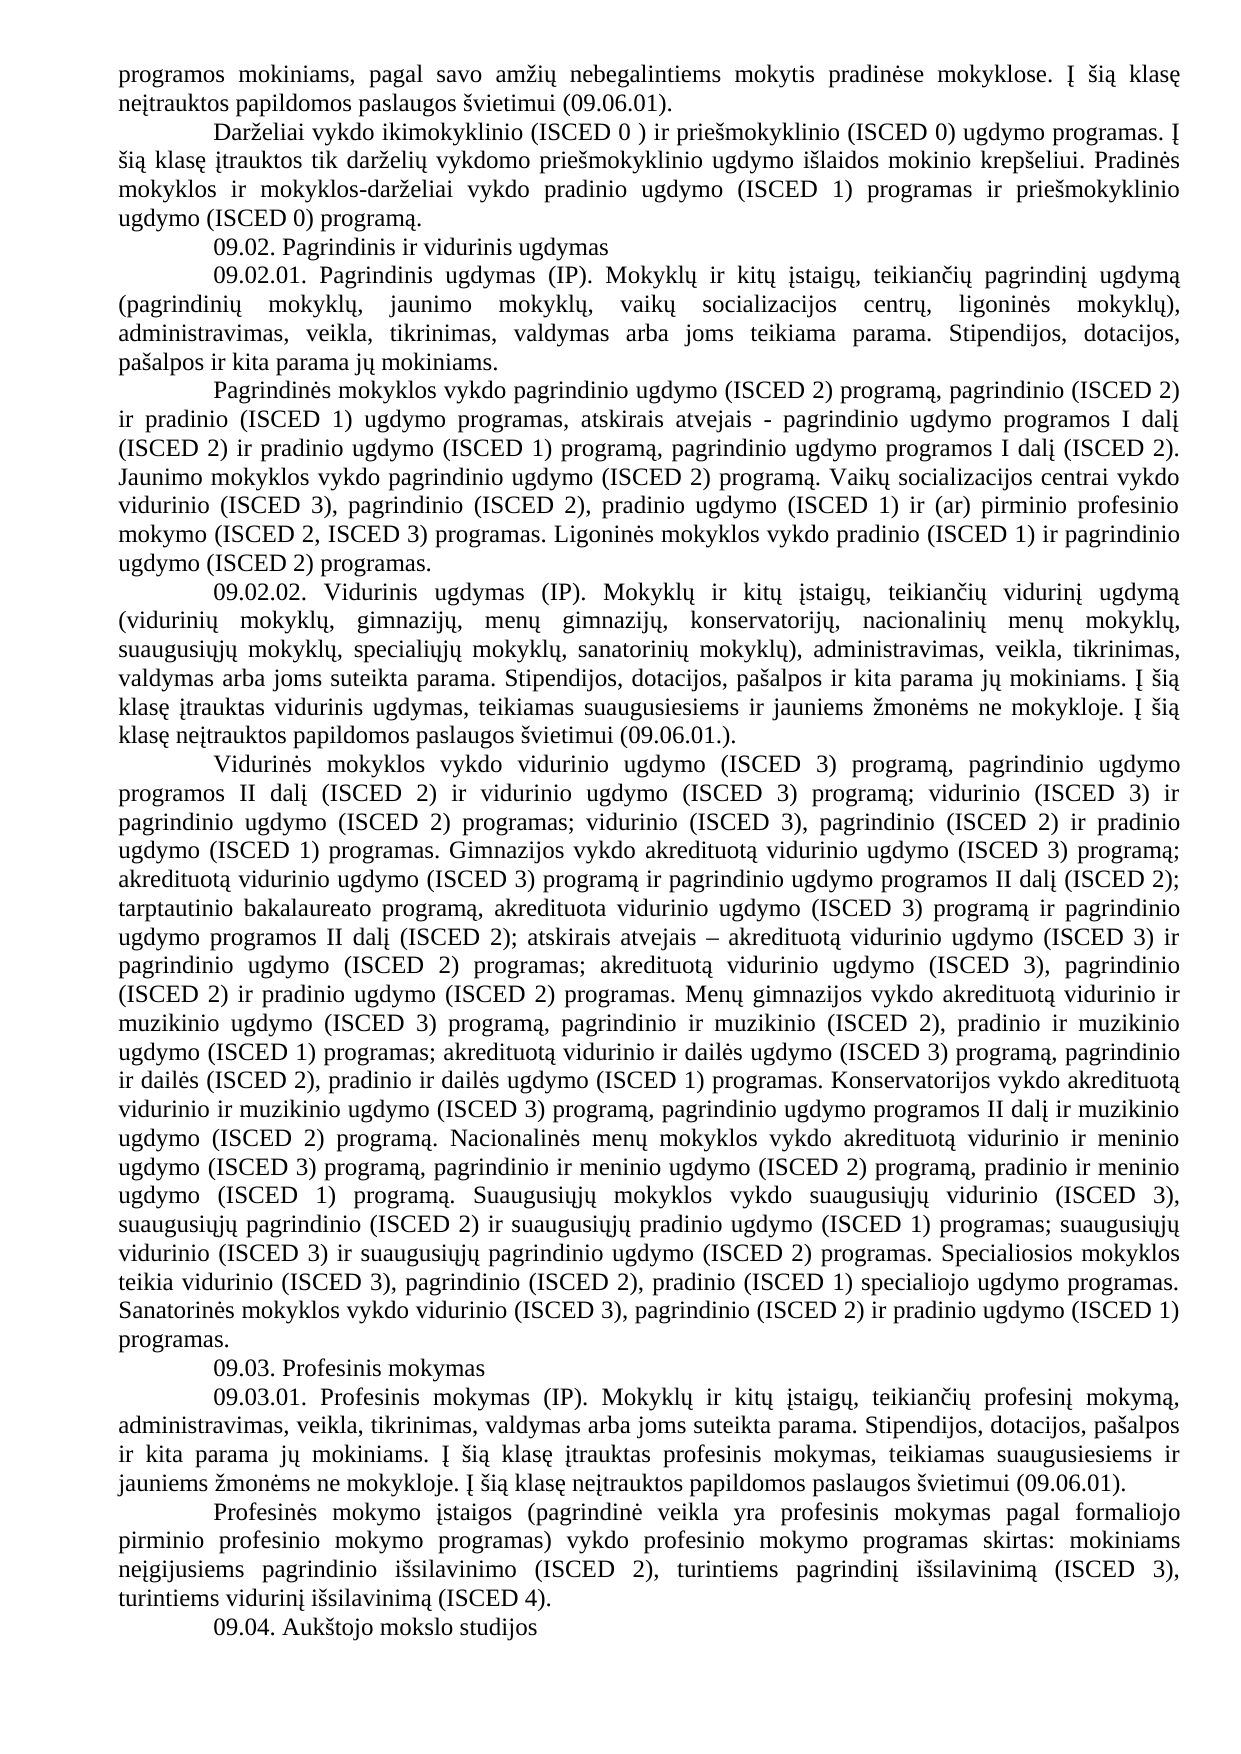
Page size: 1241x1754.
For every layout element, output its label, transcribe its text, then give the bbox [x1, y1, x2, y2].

text 09.02. Pagrindinis ir vidurinis ugdymas [118, 232, 1181, 260]
text Darželiai vykdo ikimokyklinio (ISCED 0 ) ir priešmokyklinio (ISCED 0) ugdymo programas. Į šią klasę įtrauktos tik darželių vykdomo priešmokyklinio ugdymo išlaidos mokinio krepšeliui. Pradinės mokyklos ir mokyklos-darželiai vykdo pradinio ugdymo (ISCED 1) programas ir priešmokyklinio ugdymo (ISCED 0) programą. [118, 117, 1181, 232]
text Pagrindinės mokyklos vykdo pagrindinio ugdymo (ISCED 2) programą, pagrindinio (ISCED 2) ir pradinio (ISCED 1) ugdymo programas, atskirais atvejais - pagrindinio ugdymo programos I dalį (ISCED 2) ir pradinio ugdymo (ISCED 1) programą, pagrindinio ugdymo programos I dalį (ISCED 2). Jaunimo mokyklos vykdo pagrindinio ugdymo (ISCED 2) programą. Vaikų socializacijos centrai vykdo vidurinio (ISCED 3), pagrindinio (ISCED 2), pradinio ugdymo (ISCED 1) ir (ar) pirminio profesinio mokymo (ISCED 2, ISCED 3) programas. Ligoninės mokyklos vykdo pradinio (ISCED 1) ir pagrindinio ugdymo (ISCED 2) programas. [118, 375, 1181, 577]
text 09.02.02. Vidurinis ugdymas (IP). Mokyklų ir kitų įstaigų, teikiančių vidurinį ugdymą (vidurinių mokyklų, gimnazijų, menų gimnazijų, konservatorijų, nacionalinių menų mokyklų, suaugusiųjų mokyklų, specialiųjų mokyklų, sanatorinių mokyklų), administravimas, veikla, tikrinimas, valdymas arba joms suteikta parama. Stipendijos, dotacijos, pašalpos ir kita parama jų mokiniams. Į šią klasę įtrauktas vidurinis ugdymas, teikiamas suaugusiesiems ir jauniems žmonėms ne mokykloje. Į šią klasę neįtrauktos papildomos paslaugos švietimui (09.06.01.). [118, 577, 1181, 749]
text 09.04. Aukštojo mokslo studijos [118, 1612, 1181, 1640]
text Profesinės mokymo įstaigos (pagrindinė veikla yra profesinis mokymas pagal formaliojo pirminio profesinio mokymo programas) vykdo profesinio mokymo programas skirtas: mokiniams neįgijusiems pagrindinio išsilavinimo (ISCED 2), turintiems pagrindinį išsilavinimą (ISCED 3), turintiems vidurinį išsilavinimą (ISCED 4). [118, 1497, 1181, 1612]
text 09.02.01. Pagrindinis ugdymas (IP). Mokyklų ir kitų įstaigų, teikiančių pagrindinį ugdymą (pagrindinių mokyklų, jaunimo mokyklų, vaikų socializacijos centrų, ligoninės mokyklų), administravimas, veikla, tikrinimas, valdymas arba joms teikiama parama. Stipendijos, dotacijos, pašalpos ir kita parama jų mokiniams. [118, 260, 1181, 375]
text Vidurinės mokyklos vykdo vidurinio ugdymo (ISCED 3) programą, pagrindinio ugdymo programos II dalį (ISCED 2) ir vidurinio ugdymo (ISCED 3) programą; vidurinio (ISCED 3) ir pagrindinio ugdymo (ISCED 2) programas; vidurinio (ISCED 3), pagrindinio (ISCED 2) ir pradinio ugdymo (ISCED 1) programas. Gimnazijos vykdo akredituotą vidurinio ugdymo (ISCED 3) programą; akredituotą vidurinio ugdymo (ISCED 3) programą ir pagrindinio ugdymo programos II dalį (ISCED 2); tarptautinio bakalaureato programą, akredituota vidurinio ugdymo (ISCED 3) programą ir pagrindinio ugdymo programos II dalį (ISCED 2); atskirais atvejais – akredituotą vidurinio ugdymo (ISCED 3) ir pagrindinio ugdymo (ISCED 2) programas; akredituotą vidurinio ugdymo (ISCED 3), pagrindinio (ISCED 2) ir pradinio ugdymo (ISCED 2) programas. Menų gimnazijos vykdo akredituotą vidurinio ir muzikinio ugdymo (ISCED 3) programą, pagrindinio ir muzikinio (ISCED 2), pradinio ir muzikinio ugdymo (ISCED 1) programas; akredituotą vidurinio ir dailės ugdymo (ISCED 3) programą, pagrindinio ir dailės (ISCED 2), pradinio ir dailės ugdymo (ISCED 1) programas. Konservatorijos vykdo akredituotą vidurinio ir muzikinio ugdymo (ISCED 3) programą, pagrindinio ugdymo programos II dalį ir muzikinio ugdymo (ISCED 2) programą. Nacionalinės menų mokyklos vykdo akredituotą vidurinio ir meninio ugdymo (ISCED 3) programą, pagrindinio ir meninio ugdymo (ISCED 2) programą, pradinio ir meninio ugdymo (ISCED 1) programą. Suaugusiųjų mokyklos vykdo suaugusiųjų vidurinio (ISCED 3), suaugusiųjų pagrindinio (ISCED 2) ir suaugusiųjų pradinio ugdymo (ISCED 1) programas; suaugusiųjų vidurinio (ISCED 3) ir suaugusiųjų pagrindinio ugdymo (ISCED 2) programas. Specialiosios mokyklos teikia vidurinio (ISCED 3), pagrindinio (ISCED 2), pradinio (ISCED 1) specialiojo ugdymo programas. Sanatorinės mokyklos vykdo vidurinio (ISCED 3), pagrindinio (ISCED 2) ir pradinio ugdymo (ISCED 1) programas. [118, 749, 1181, 1353]
text programos mokiniams, pagal savo amžių nebegalintiems mokytis pradinėse mokyklose. Į šią klasę neįtrauktos papildomos paslaugos švietimui (09.06.01). [118, 59, 1181, 117]
text 09.03.01. Profesinis mokymas (IP). Mokyklų ir kitų įstaigų, teikiančių profesinį mokymą, administravimas, veikla, tikrinimas, valdymas arba joms suteikta parama. Stipendijos, dotacijos, pašalpos ir kita parama jų mokiniams. Į šią klasę įtrauktas profesinis mokymas, teikiamas suaugusiesiems ir jauniems žmonėms ne mokykloje. Į šią klasę neįtrauktos papildomos paslaugos švietimui (09.06.01). [118, 1382, 1181, 1497]
text 09.03. Profesinis mokymas [118, 1353, 1181, 1382]
